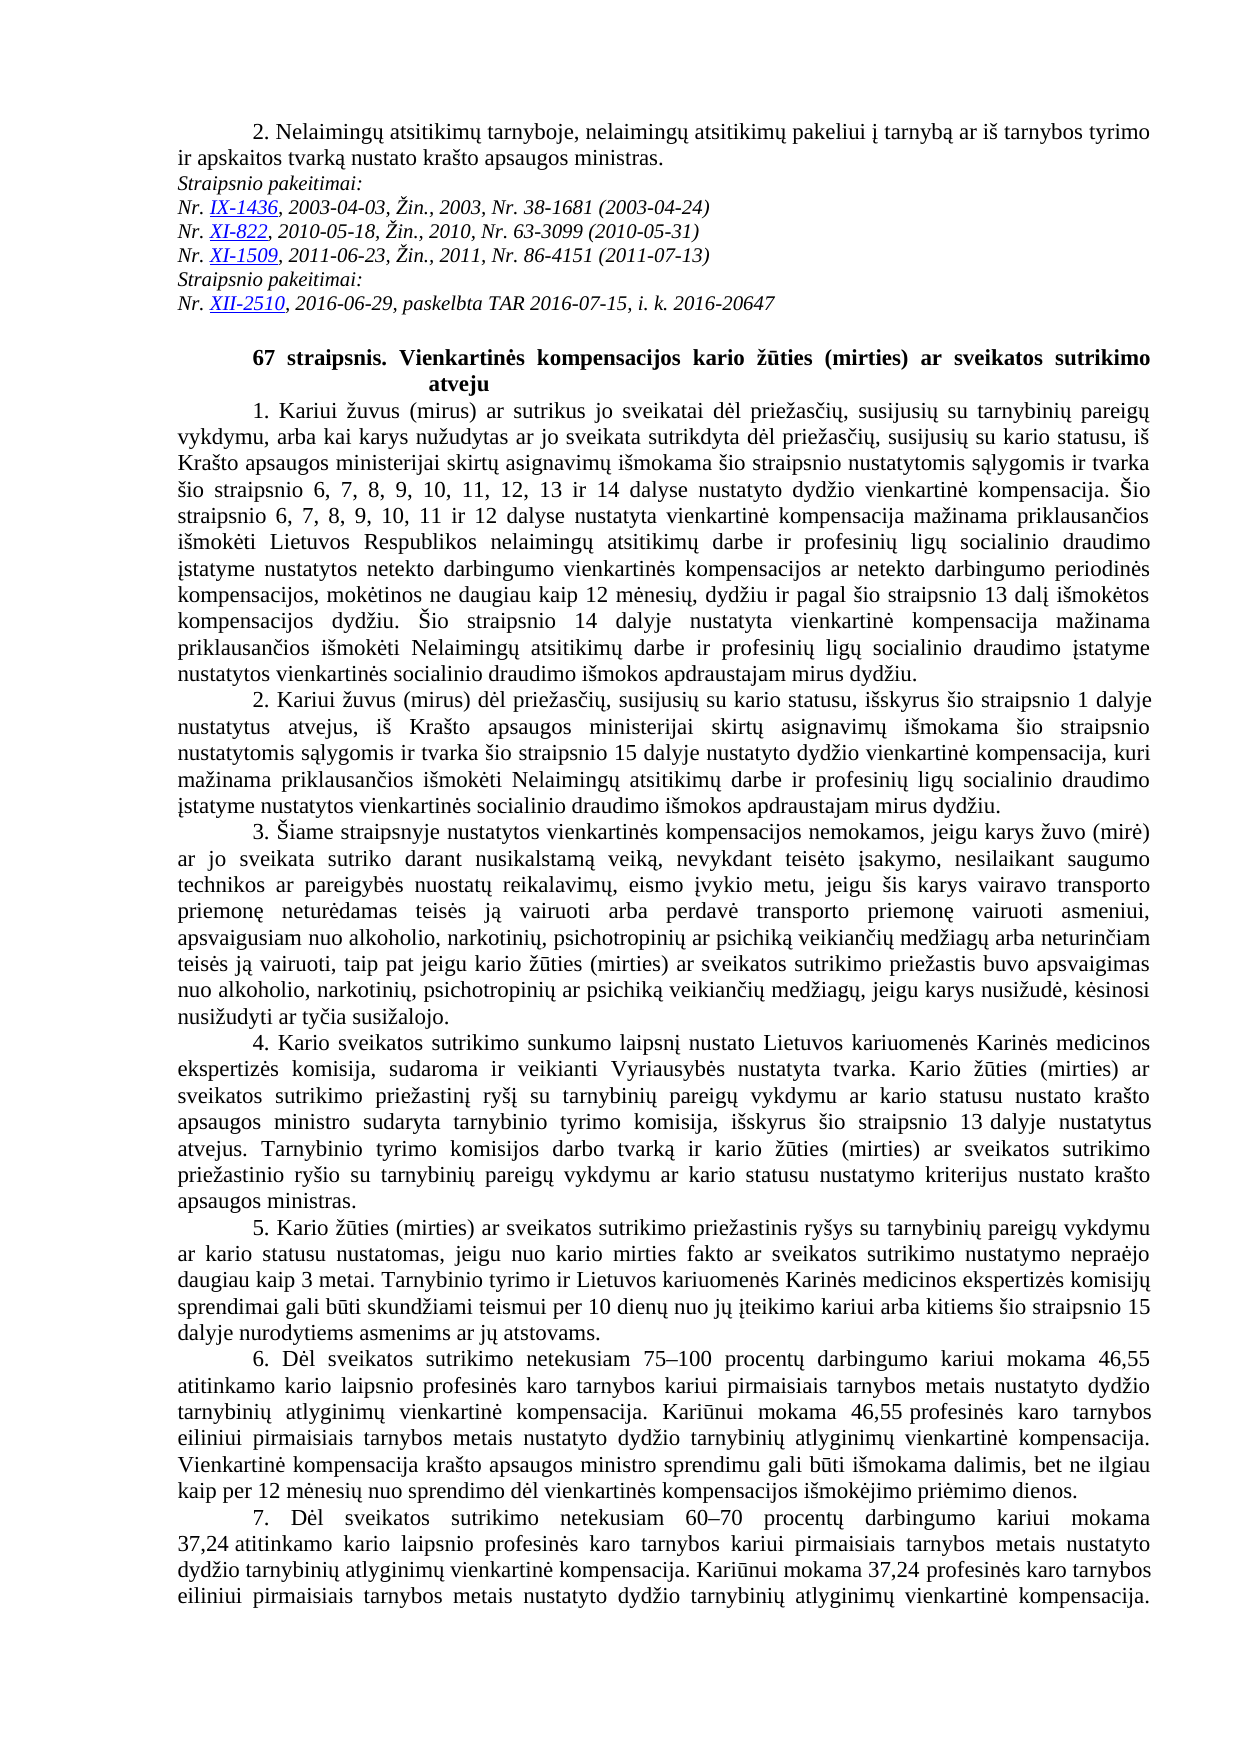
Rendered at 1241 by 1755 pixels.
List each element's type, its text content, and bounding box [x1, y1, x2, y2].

text 2. Kariui žuvus (mirus) dėl priežasčių, susijusių su kario statusu, išskyrus šio straipsnio 1 dalyje nustatytus atvejus, iš Krašto apsaugos ministerijai skirtų asignavimų išmokama šio straipsnio nustatytomis sąlygomis ir tvarka šio straipsnio 15 dalyje nustatyto dydžio vienkartinė kompensacija, kuri mažinama priklausančios išmokėti Nelaimingų atsitikimų darbe ir profesinių ligų socialinio draudimo įstatyme nustatytos vienkartinės socialinio draudimo išmokos apdraustajam mirus dydžiu. [177, 687, 1152, 818]
text 1. Kariui žuvus (mirus) ar sutrikus jo sveikatai dėl priežasčių, susijusių su tarnybinių pareigų vykdymu, arba kai karys nužudytas ar jo sveikata sutrikdyta dėl priežasčių, susijusių su kario statusu, iš Krašto apsaugos ministerijai skirtų asignavimų išmokama šio straipsnio nustatytomis sąlygomis ir tvarka šio straipsnio 6, 7, 8, 9, 10, 11, 12, 13 ir 14 dalyse nustatyto dydžio vienkartinė kompensacija. Šio straipsnio 6, 7, 8, 9, 10, 11 ir 12 dalyse nustatyta vienkartinė kompensacija mažinama priklausančios išmokėti Lietuvos Respublikos nelaimingų atsitikimų darbe ir profesinių ligų socialinio draudimo įstatyme nustatytos netekto darbingumo vienkartinės kompensacijos ar netekto darbingumo periodinės kompensacijos, mokėtinos ne daugiau kaip 12 mėnesių, dydžiu ir pagal šio straipsnio 13 dalį išmokėtos kompensacijos dydžiu. Šio straipsnio 14 dalyje nustatyta vienkartinė kompensacija mažinama priklausančios išmokėti Nelaimingų atsitikimų darbe ir profesinių ligų socialinio draudimo įstatyme nustatytos vienkartinės socialinio draudimo išmokos apdraustajam mirus dydžiu. [177, 397, 1152, 687]
text 67 straipsnis. Vienkartinės kompensacijos kario žūties (mirties) ar sveikatos sutrikimo atveju [252, 344, 1152, 397]
text 6. Dėl sveikatos sutrikimo netekusiam 75–100 procentų darbingumo kariui mokama 46,55 atitinkamo kario laipsnio profesinės karo tarnybos kariui pirmaisiais tarnybos metais nustatyto dydžio tarnybinių atlyginimų vienkartinė kompensacija. Kariūnui mokama 46,55 profesinės karo tarnybos eiliniui pirmaisiais tarnybos metais nustatyto dydžio tarnybinių atlyginimų vienkartinė kompensacija. Vienkartinė kompensacija krašto apsaugos ministro sprendimu gali būti išmokama dalimis, bet ne ilgiau kaip per 12 mėnesių nuo sprendimo dėl vienkartinės kompensacijos išmokėjimo priėmimo dienos. [177, 1345, 1152, 1503]
text 4. Kario sveikatos sutrikimo sunkumo laipsnį nustato Lietuvos kariuomenės Karinės medicinos ekspertizės komisija, sudaroma ir veikianti Vyriausybės nustatyta tvarka. Kario žūties (mirties) ar sveikatos sutrikimo priežastinį ryšį su tarnybinių pareigų vykdymu ar kario statusu nustato krašto apsaugos ministro sudaryta tarnybinio tyrimo komisija, išskyrus šio straipsnio 13 dalyje nustatytus atvejus. Tarnybinio tyrimo komisijos darbo tvarką ir kario žūties (mirties) ar sveikatos sutrikimo priežastinio ryšio su tarnybinių pareigų vykdymu ar kario statusu nustatymo kriterijus nustato krašto apsaugos ministras. [177, 1029, 1152, 1214]
text 3. Šiame straipsnyje nustatytos vienkartinės kompensacijos nemokamos, jeigu karys žuvo (mirė) ar jo sveikata sutriko darant nusikalstamą veiką, nevykdant teisėto įsakymo, nesilaikant saugumo technikos ar pareigybės nuostatų reikalavimų, eismo įvykio metu, jeigu šis karys vairavo transporto priemonę neturėdamas teisės ją vairuoti arba perdavė transporto priemonę vairuoti asmeniui, apsvaigusiam nuo alkoholio, narkotinių, psichotropinių ar psichiką veikiančių medžiagų arba neturinčiam teisės ją vairuoti, taip pat jeigu kario žūties (mirties) ar sveikatos sutrikimo priežastis buvo apsvaigimas nuo alkoholio, narkotinių, psichotropinių ar psichiką veikiančių medžiagų, jeigu karys nusižudė, kėsinosi nusižudyti ar tyčia susižalojo. [177, 818, 1152, 1029]
text Nr. IX-1436, 2003-04-03, Žin., 2003, Nr. 38-1681 (2003-04-24) [177, 195, 1152, 219]
text Straipsnio pakeitimai: [177, 267, 1152, 291]
text Nr. XI-822, 2010-05-18, Žin., 2010, Nr. 63-3099 (2010-05-31) [177, 219, 1152, 243]
text Nr. XI-1509, 2011-06-23, Žin., 2011, Nr. 86-4151 (2011-07-13) [177, 243, 1152, 267]
text 2. Nelaimingų atsitikimų tarnyboje, nelaimingų atsitikimų pakeliui į tarnybą ar iš tarnybos tyrimo ir apskaitos tvarką nustato krašto apsaugos ministras. [177, 118, 1152, 171]
text 7. Dėl sveikatos sutrikimo netekusiam 60–70 procentų darbingumo kariui mokama 37,24 atitinkamo kario laipsnio profesinės karo tarnybos kariui pirmaisiais tarnybos metais nustatyto dydžio tarnybinių atlyginimų vienkartinė kompensacija. Kariūnui mokama 37,24 profesinės karo tarnybos eiliniui pirmaisiais tarnybos metais nustatyto dydžio tarnybinių atlyginimų vienkartinė kompensacija. [177, 1503, 1152, 1609]
text Straipsnio pakeitimai: [177, 171, 1152, 195]
text 5. Kario žūties (mirties) ar sveikatos sutrikimo priežastinis ryšys su tarnybinių pareigų vykdymu ar kario statusu nustatomas, jeigu nuo kario mirties fakto ar sveikatos sutrikimo nustatymo nepraėjo daugiau kaip 3 metai. Tarnybinio tyrimo ir Lietuvos kariuomenės Karinės medicinos ekspertizės komisijų sprendimai gali būti skundžiami teismui per 10 dienų nuo jų įteikimo kariui arba kitiems šio straipsnio 15 dalyje nurodytiems asmenims ar jų atstovams. [177, 1214, 1152, 1345]
text Nr. XII-2510, 2016-06-29, paskelbta TAR 2016-07-15, i. k. 2016-20647 [177, 291, 1152, 315]
